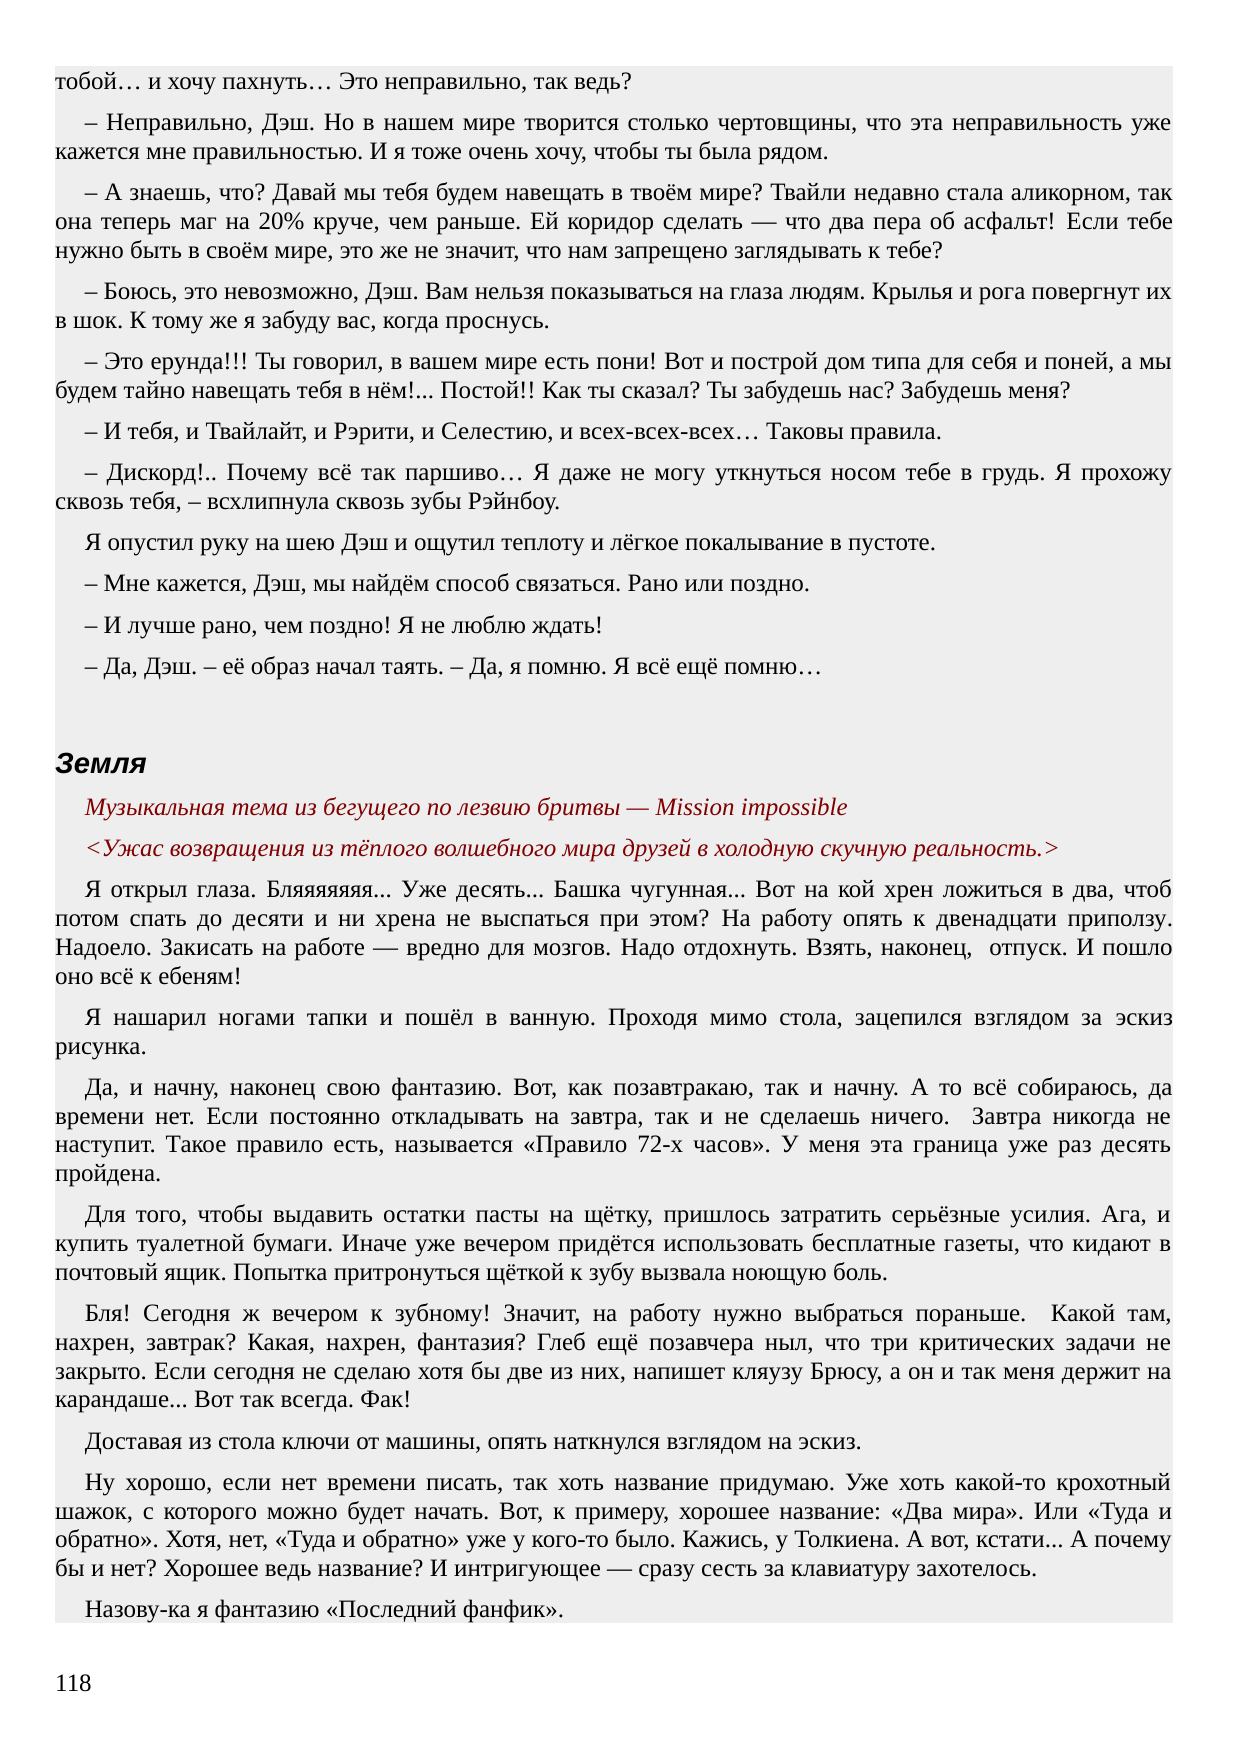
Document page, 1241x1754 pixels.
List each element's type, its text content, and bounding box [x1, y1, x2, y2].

text – И лучше рано, чем поздно! Я не люблю ждать! [55, 610, 1173, 638]
text Для того, чтобы выдавить остатки пасты на щётку, пришлось затратить серьёзные усилия. Ага, и купить туалетной бумаги. Иначе уже вечером придётся использовать бесплатные газеты, что кидают в почтовый ящик. Попытка притронуться щёткой к зубу вызвала ноющую боль. [55, 1199, 1173, 1286]
text Ну хорошо, если нет времени писать, так хоть название придумаю. Уже хоть какой-то крохотный шажок, с которого можно будет начать. Вот, к примеру, хорошее название: «Два мира». Или «Туда и обратно». Хотя, нет, «Туда и обратно» уже у кого-то было. Кажись, у Толкиена. А вот, кстати... А почему бы и нет? Хорошее ведь название? И интригующее — сразу сесть за клавиатуру захотелось. [55, 1467, 1173, 1582]
text Я нашарил ногами тапки и пошёл в ванную. Проходя мимо стола, зацепился взглядом за эскиз рисунка. [55, 1002, 1173, 1059]
text – И тебя, и Твайлайт, и Рэрити, и Селестию, и всех-всех-всех… Таковы правила. [55, 416, 1173, 445]
text Назову-ка я фантазию «Последний фанфик». [55, 1594, 1173, 1623]
text – Это ерунда!!! Ты говорил, в вашем мире есть пони! Вот и построй дом типа для себя и поней, а мы будем тайно навещать тебя в нём!... Постой!! Как ты сказал? Ты забудешь нас? Забудешь меня? [55, 346, 1173, 403]
text Музыкальная тема из бегущего по лезвию бритвы — Mission impossible [55, 792, 1173, 821]
text – Дискорд!.. Почему всё так паршиво… Я даже не могу уткнуться носом тебе в грудь. Я прохожу сквозь тебя, – всхлипнула сквозь зубы Рэйнбоу. [55, 457, 1173, 515]
text – Неправильно, Дэш. Но в нашем мире творится столько чертовщины, что эта неправильность уже кажется мне правильностью. И я тоже очень хочу, чтобы ты была рядом. [55, 107, 1173, 165]
text Да, и начну, наконец свою фантазию. Вот, как позавтракаю, так и начну. А то всё собираюсь, да времени нет. Если постоянно откладывать на завтра, так и не сделаешь ничего. Завтра никогда не наступит. Такое правило есть, называется «Правило 72-х часов». У меня эта граница уже раз десять пройдена. [55, 1072, 1173, 1187]
text тобой… и хочу пахнуть… Это неправильно, так ведь? [55, 66, 1173, 95]
text – А знаешь, что? Давай мы тебя будем навещать в твоём мире? Твайли недавно стала аликорном, так она теперь маг на 20% круче, чем раньше. Ей коридор сделать — что два пера об асфальт! Если тебе нужно быть в своём мире, это же не значит, что нам запрещено заглядывать к тебе? [55, 177, 1173, 263]
text Бля! Сегодня ж вечером к зубному! Значит, на работу нужно выбраться пораньше. Какой там, нахрен, завтрак? Какая, нахрен, фантазия? Глеб ещё позавчера ныл, что три критических задачи не закрыто. Если сегодня не сделаю хотя бы две из них, напишет кляузу Брюсу, а он и так меня держит на карандаше... Вот так всегда. Фак! [55, 1298, 1173, 1413]
text <Ужас возвращения из тёплого волшебного мира друзей в холодную скучную реальность.> [55, 833, 1173, 862]
text – Мне кажется, Дэш, мы найдём способ связаться. Рано или поздно. [55, 568, 1173, 597]
subtitle Земля [55, 746, 1173, 779]
text – Да, Дэш. – её образ начал таять. – Да, я помню. Я всё ещё помню… [55, 651, 1173, 680]
text – Боюсь, это невозможно, Дэш. Вам нельзя показываться на глаза людям. Крылья и рога повергнут их в шок. К тому же я забуду вас, когда проснусь. [55, 276, 1173, 333]
text Я открыл глаза. Бляяяяяяя... Уже десять... Башка чугунная... Вот на кой хрен ложиться в два, чтоб потом спать до десяти и ни хрена не выспаться при этом? На работу опять к двенадцати приползу. Надоело. Закисать на работе — вредно для мозгов. Надо отдохнуть. Взять, наконец, отпуск. И пошло оно всё к ебеням! [55, 874, 1173, 989]
text Доставая из стола ключи от машины, опять наткнулся взглядом на эскиз. [55, 1426, 1173, 1454]
text Я опустил руку на шею Дэш и ощутил теплоту и лёгкое покалывание в пустоте. [55, 527, 1173, 556]
